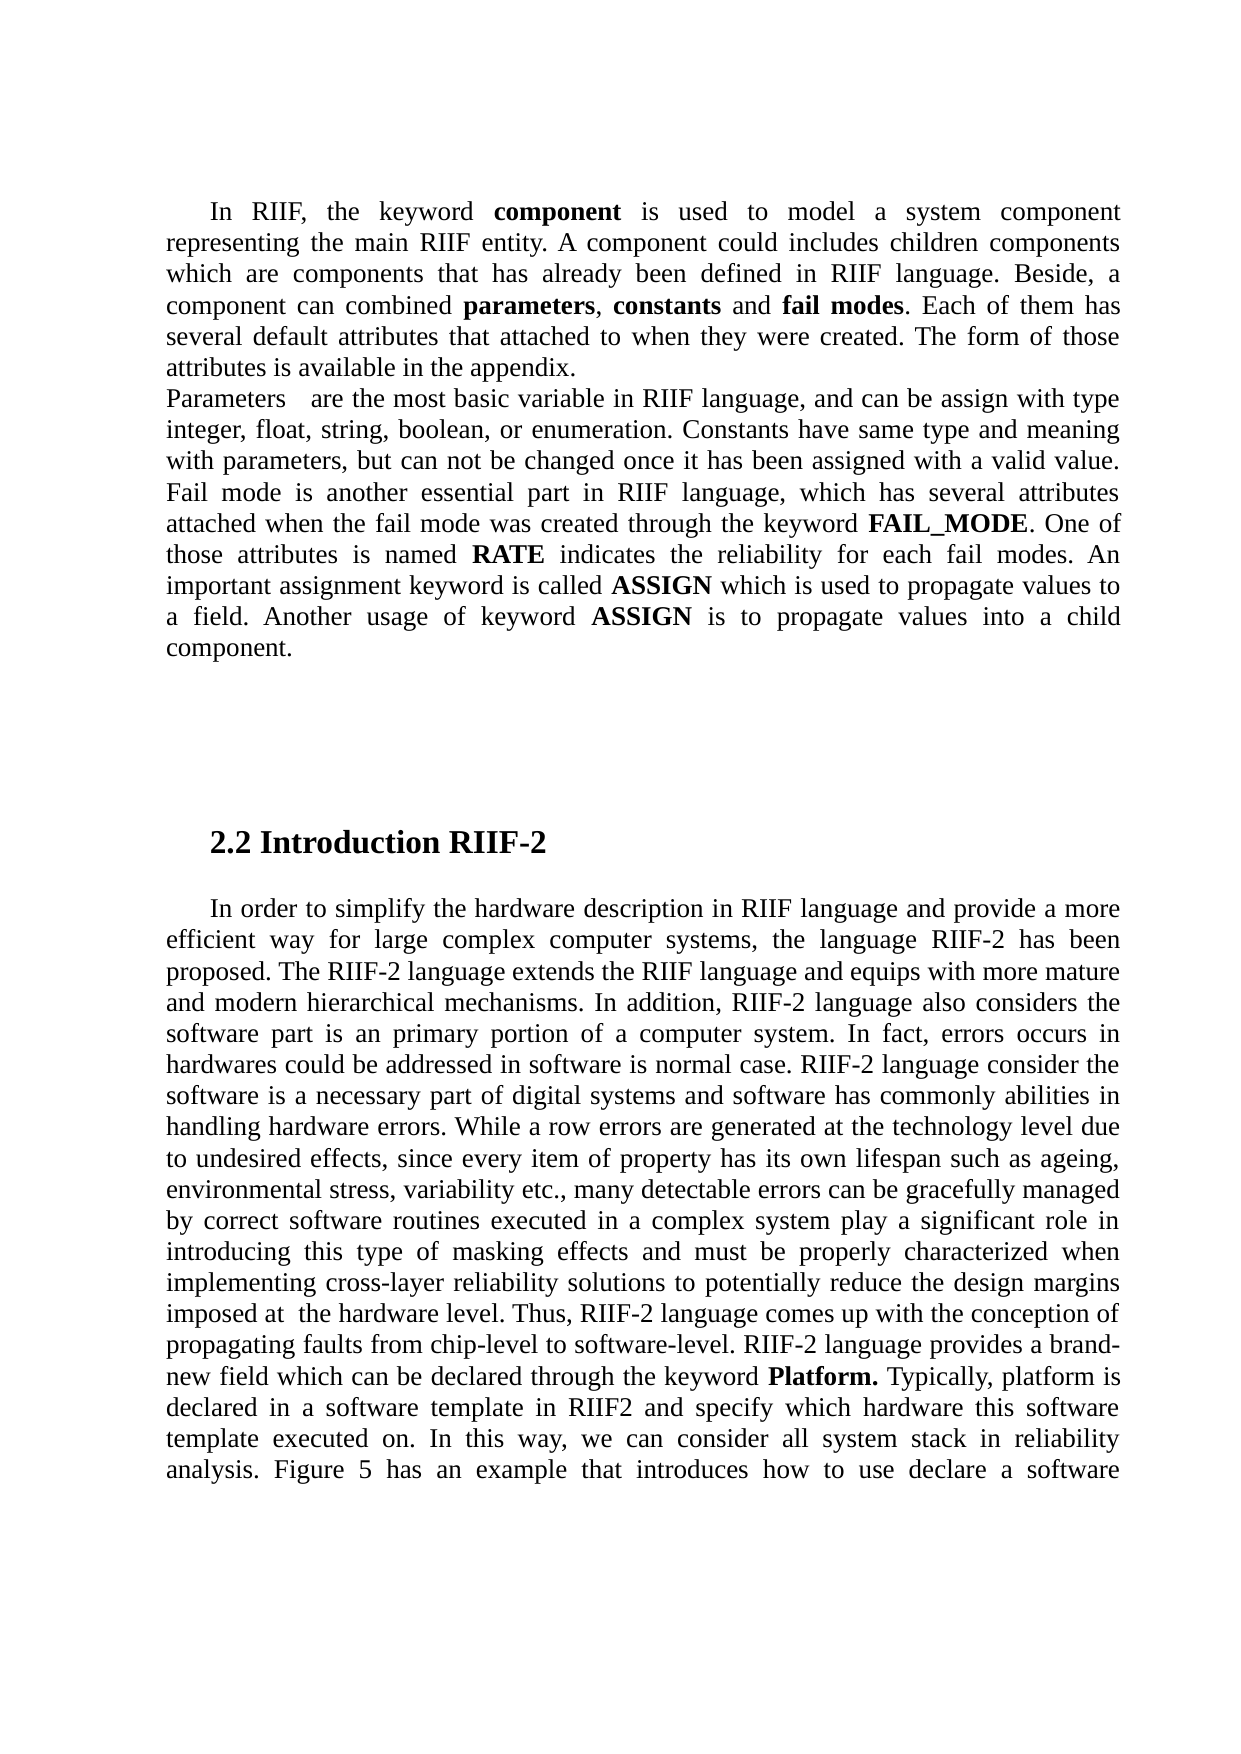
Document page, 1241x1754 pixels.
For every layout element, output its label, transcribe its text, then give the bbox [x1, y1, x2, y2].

text Parameters are the most basic variable in RIIF language, and can be assign with type integer, float, string, boolean, or enumeration. Constants have same type and meaning with parameters, but can not be changed once it has been assigned with a valid value. Fail mode is another essential part in RIIF language, which has several attributes attached when the fail mode was created through the keyword FAIL_MODE. One of those attributes is named RATE indicates the reliability for each fail modes. An important assignment keyword is called ASSIGN which is used to propagate values to a field. Another usage of keyword ASSIGN is to propagate values into a child component. [166, 382, 1121, 662]
text In RIIF, the keyword component is used to model a system component representing the main RIIF entity. A component could includes children components which are components that has already been defined in RIIF language. Beside, a component can combined parameters, constants and fail modes. Each of them has several default attributes that attached to when they were created. The form of those attributes is available in the appendix. [166, 195, 1121, 382]
text In order to simplify the hardware description in RIIF language and provide a more efficient way for large complex computer systems, the language RIIF-2 has been proposed. The RIIF-2 language extends the RIIF language and equips with more mature and modern hierarchical mechanisms. In addition, RIIF-2 language also considers the software part is an primary portion of a computer system. In fact, errors occurs in hardwares could be addressed in software is normal case. RIIF-2 language consider the software is a necessary part of digital systems and software has commonly abilities in handling hardware errors. While a row errors are generated at the technology level due to undesired effects, since every item of property has its own lifespan such as ageing, environmental stress, variability etc., many detectable errors can be gracefully managed by correct software routines executed in a complex system play a significant role in introducing this type of masking effects and must be properly characterized when implementing cross-layer reliability solutions to potentially reduce the design margins imposed at the hardware level. Thus, RIIF-2 language comes up with the conception of propagating faults from chip-level to software-level. RIIF-2 language provides a brand-new field which can be declared through the keyword Platform. Typically, platform is declared in a software template in RIIF2 and specify which hardware this software template executed on. In this way, we can consider all system stack in reliability analysis. Figure 5 has an example that introduces how to use declare a software [166, 892, 1121, 1484]
text 2.2 Introduction RIIF-2 [166, 818, 1121, 861]
